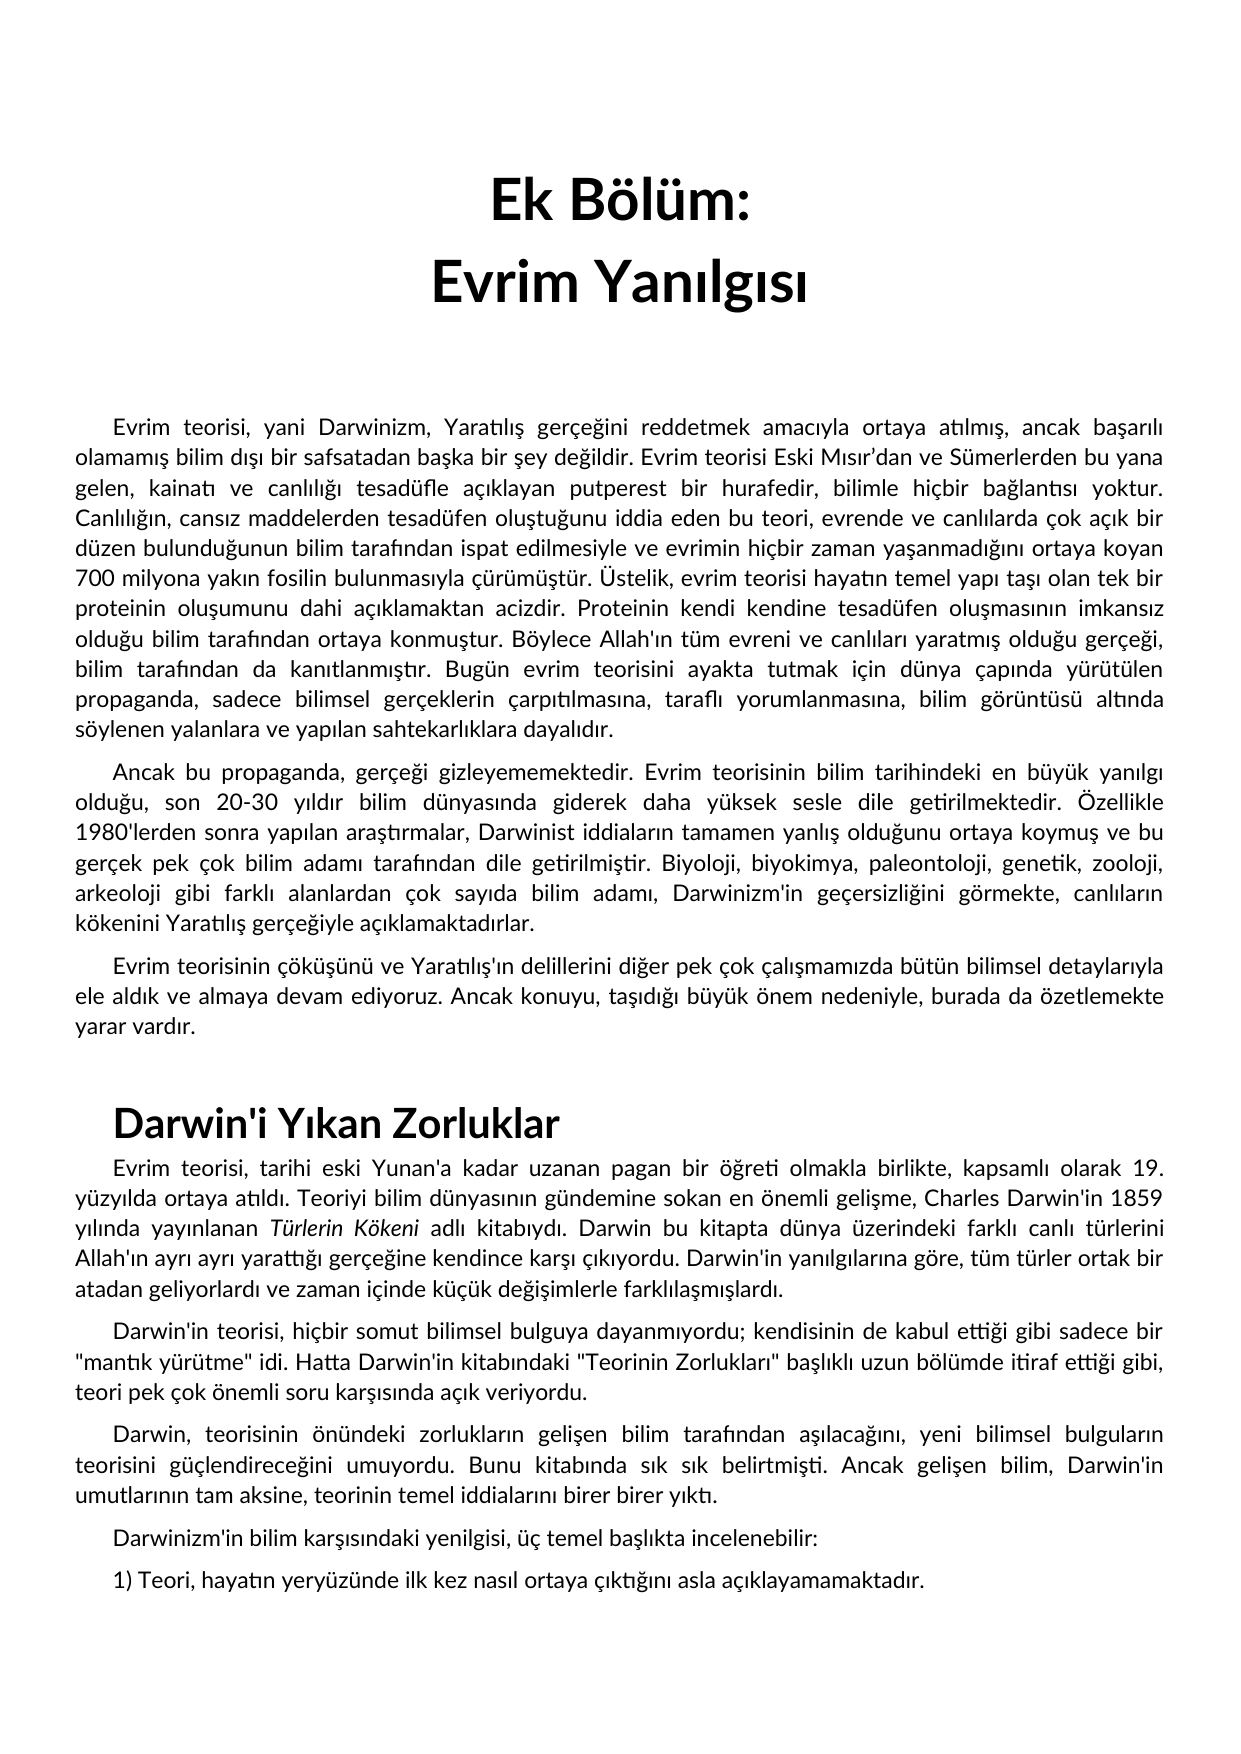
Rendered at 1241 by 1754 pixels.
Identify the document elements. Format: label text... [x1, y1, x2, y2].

text Darwin'in teorisi, hiçbir somut bilimsel bulguya dayanmıyordu; kendisinin de kabul ettiği gibi sadece bir "mantık yürütme" idi. Hatta Darwin'in kitabındaki "Teorinin Zorlukları" başlıklı uzun bölümde itiraf ettiği gibi, teori pek çok önemli soru karşısında açık veriyordu. [75, 1317, 1165, 1405]
text Evrim teorisi, tarihi eski Yunan'a kadar uzanan pagan bir öğreti olmakla birlikte, kapsamlı olarak 19. yüzyılda ortaya atıldı. Teoriyi bilim dünyasının gündemine sokan en önemli gelişme, Charles Darwin'in 1859 yılında yayınlanan Türlerin Kökeni adlı kitabıydı. Darwin bu kitapta dünya üzerindeki farklı canlı türlerini Allah'ın ayrı ayrı yarattığı gerçeğine kendince karşı çıkıyordu. Darwin'in yanılgılarına göre, tüm türler ortak bir atadan geliyorlardı ve zaman içinde küçük değişimlerle farklılaşmışlardı. [75, 1153, 1165, 1302]
subtitle Darwin'i Yıkan Zorluklar [112, 1097, 1165, 1147]
text Evrim teorisi, yani Darwinizm, Yaratılış gerçeğini reddetmek amacıyla ortaya atılmış, ancak başarılı olamamış bilim dışı bir safsatadan başka bir şey değildir. Evrim teorisi Eski Mısır’dan ve Sümerlerden bu yana gelen, kainatı ve canlılığı tesadüfle açıklayan putperest bir hurafedir, bilimle hiçbir bağlantısı yoktur. Canlılığın, cansız maddelerden tesadüfen oluştuğunu iddia eden bu teori, evrende ve canlılarda çok açık bir düzen bulunduğunun bilim tarafından ispat edilmesiyle ve evrimin hiçbir zaman yaşanmadığını ortaya koyan 700 milyona yakın fosilin bulunmasıyla çürümüştür. Üstelik, evrim teorisi hayatın temel yapı taşı olan tek bir proteinin oluşumunu dahi açıklamaktan acizdir. Proteinin kendi kendine tesadüfen oluşmasının imkansız olduğu bilim tarafından ortaya konmuştur. Böylece Allah'ın tüm evreni ve canlıları yaratmış olduğu gerçeği, bilim tarafından da kanıtlanmıştır. Bugün evrim teorisini ayakta tutmak için dünya çapında yürütülen propaganda, sadece bilimsel gerçeklerin çarpıtılmasına, taraflı yorumlanmasına, bilim görüntüsü altında söylenen yalanlara ve yapılan sahtekarlıklara dayalıdır. [75, 413, 1165, 742]
text Darwinizm'in bilim karşısındaki yenilgisi, üç temel başlıkta incelenebilir: [75, 1523, 1165, 1551]
text Evrim teorisinin çöküşünü ve Yaratılış'ın delillerini diğer pek çok çalışmamızda bütün bilimsel detaylarıyla ele aldık ve almaya devam ediyoruz. Ancak konuyu, taşıdığı büyük önem nedeniyle, burada da özetlemekte yarar vardır. [75, 951, 1165, 1039]
text Ancak bu propaganda, gerçeği gizleyememektedir. Evrim teorisinin bilim tarihindeki en büyük yanılgı olduğu, son 20-30 yıldır bilim dünyasında giderek daha yüksek sesle dile getirilmektedir. Özellikle 1980'lerden sonra yapılan araştırmalar, Darwinist iddiaların tamamen yanlış olduğunu ortaya koymuş ve bu gerçek pek çok bilim adamı tarafından dile getirilmiştir. Biyoloji, biyokimya, paleontoloji, genetik, zooloji, arkeoloji gibi farklı alanlardan çok sayıda bilim adamı, Darwinizm'in geçersizliğini görmekte, canlıların kökenini Yaratılış gerçeğiyle açıklamaktadırlar. [75, 758, 1165, 936]
subtitle Ek Bölüm: [75, 162, 1165, 232]
subtitle Evrim Yanılgısı [75, 245, 1165, 315]
text 1) Teori, hayatın yeryüzünde ilk kez nasıl ortaya çıktığını asla açıklayamamaktadır. [75, 1566, 1165, 1593]
text Darwin, teorisinin önündeki zorlukların gelişen bilim tarafından aşılacağını, yeni bilimsel bulguların teorisini güçlendireceğini umuyordu. Bunu kitabında sık sık belirtmişti. Ancak gelişen bilim, Darwin'in umutlarının tam aksine, teorinin temel iddialarını birer birer yıktı. [75, 1420, 1165, 1508]
